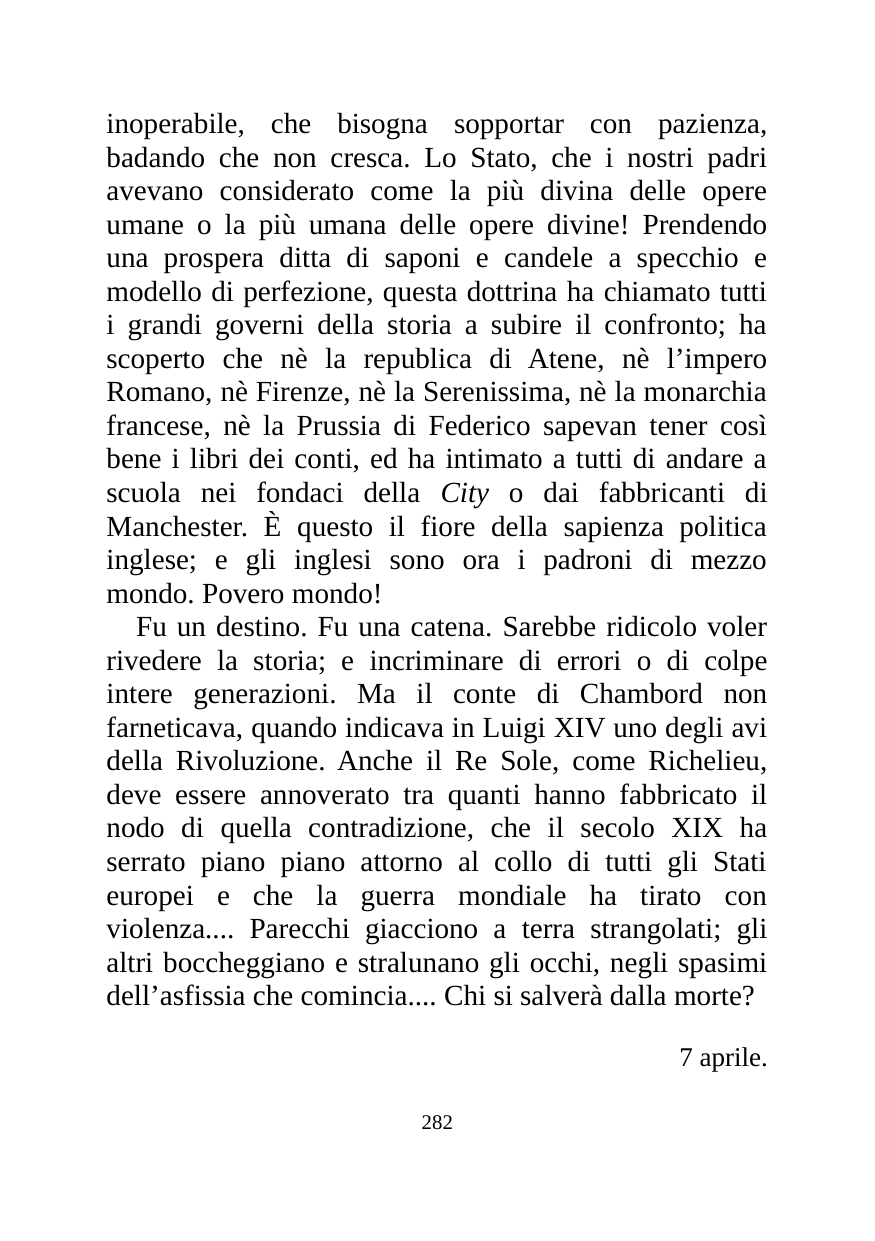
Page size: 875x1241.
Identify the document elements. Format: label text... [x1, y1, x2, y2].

text 7 aprile. [106, 1041, 768, 1072]
text inoperabile, che bisogna sopportar con pazienza, badando che non cresca. Lo Stato, che i nostri padri avevano considerato come la più divina delle opere umane o la più umana delle opere divine! Prendendo una prospera ditta di saponi e candele a specchio e modello di perfezione, questa dottrina ha chiamato tutti i grandi governi della storia a subire il confronto; ha scoperto che nè la republica di Atene, nè l’impero Romano, nè Firenze, nè la Serenissima, nè la monarchia francese, nè la Prussia di Federico sapevan tener così bene i libri dei conti, ed ha intimato a tutti di andare a scuola nei fondaci della City o dai fabbricanti di Manchester. È questo il fiore della sapienza politica inglese; e gli inglesi sono ora i padroni di mezzo mondo. Povero mondo! [106, 106, 768, 609]
text Fu un destino. Fu una catena. Sarebbe ridicolo voler rivedere la storia; e incriminare di errori o di colpe intere generazioni. Ma il conte di Chambord non farneticava, quando indicava in Luigi XIV uno degli avi della Rivoluzione. Anche il Re Sole, come Richelieu, deve essere annoverato tra quanti hanno fabbricato il nodo di quella contradizione, che il secolo XIX ha serrato piano piano attorno al collo di tutti gli Stati europei e che la guerra mondiale ha tirato con violenza.... Parecchi giacciono a terra strangolati; gli altri boccheggiano e stralunano gli occhi, negli spasimi dell’asfissia che comincia.... Chi si salverà dalla morte? [106, 609, 768, 1012]
